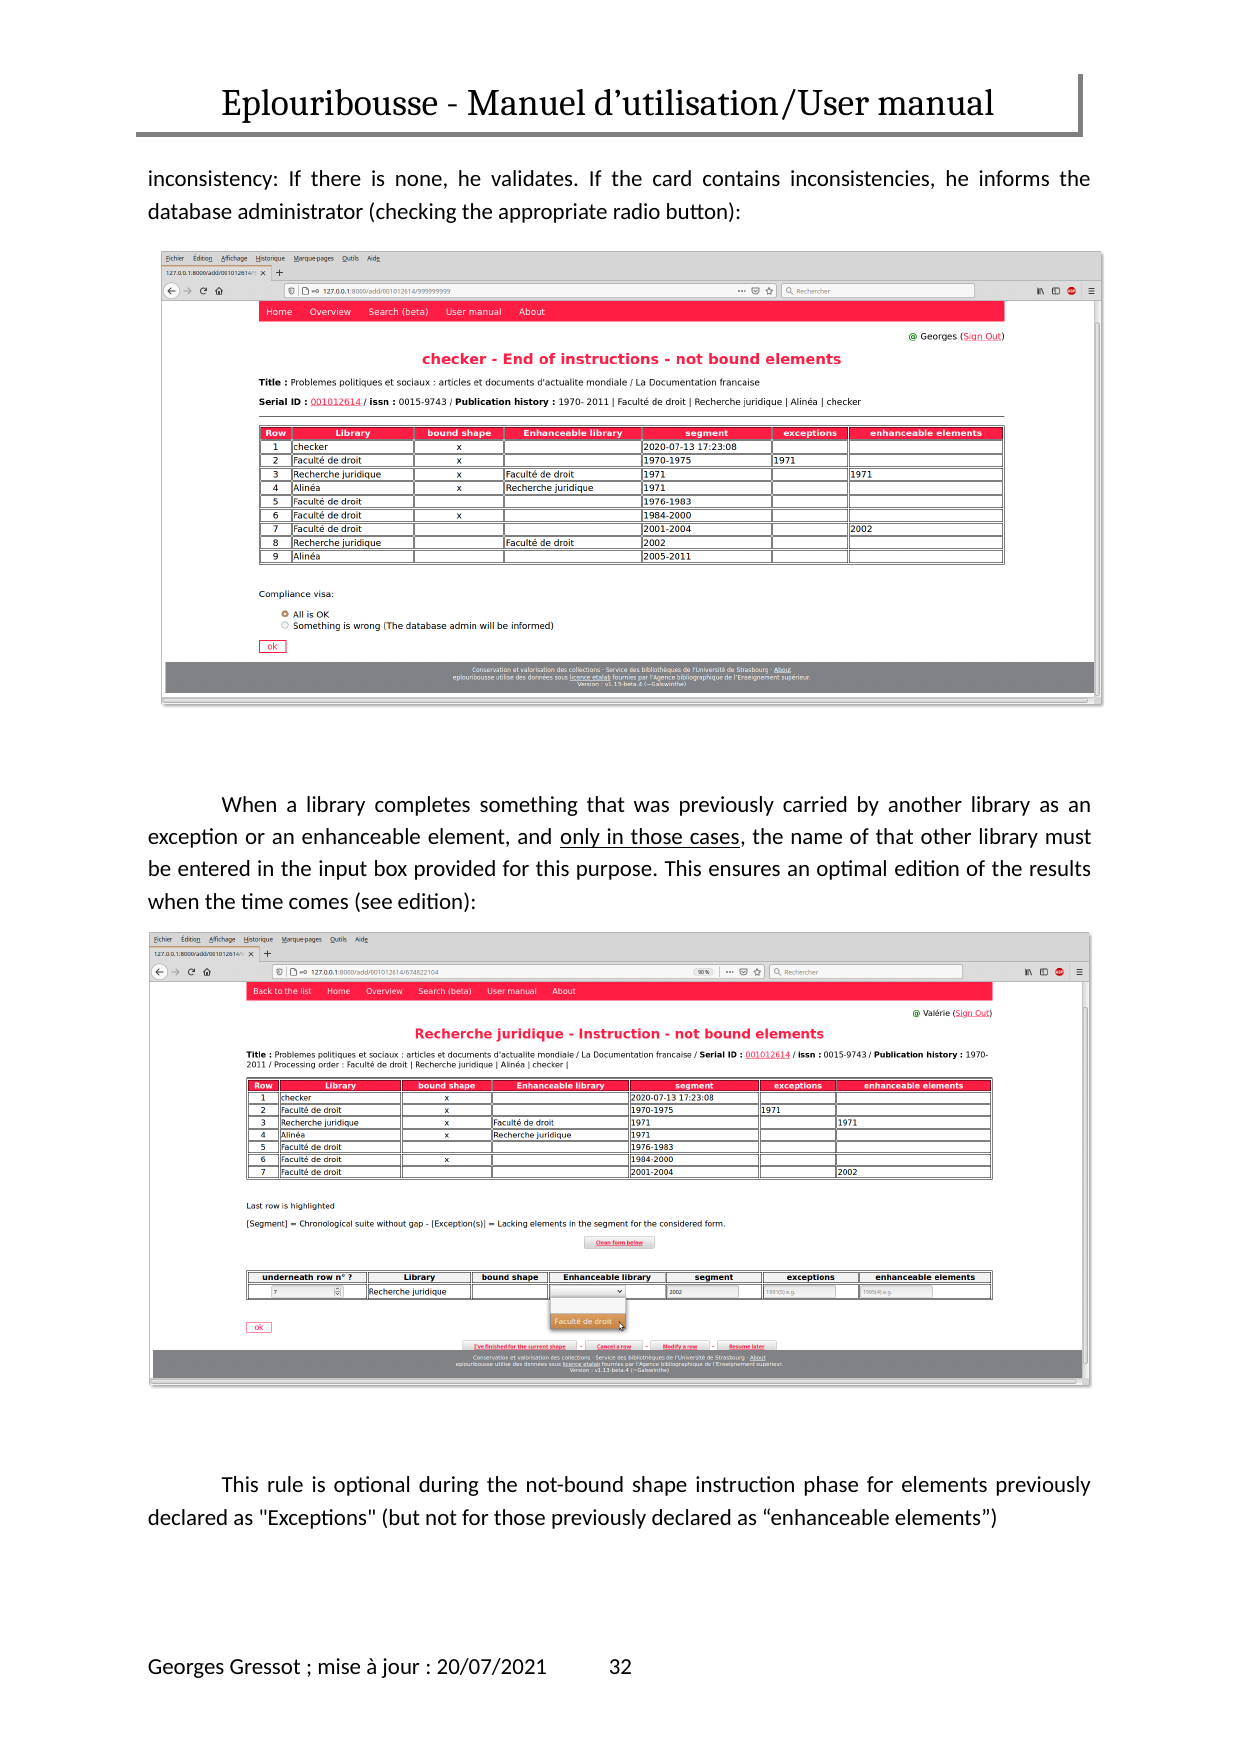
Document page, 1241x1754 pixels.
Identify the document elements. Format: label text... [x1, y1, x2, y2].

picture [147, 930, 1093, 1389]
text This rule is optional during the not-bound shape instruction phase for elements previously declared as "Exceptions" (but not for those previously declared as “enhanceable elements”) [148, 1471, 1093, 1531]
text inconsistency: If there is none, he validates. If the card contains inconsistencies, he informs the database administrator (checking the appropriate radio button): [148, 164, 1093, 225]
picture [159, 249, 1105, 708]
text When a library completes something that was previously carried by another library as an exception or an enhanceable element, and only in those cases, the name of that other library must be entered in the input box provided for this purpose. This ensures an optimal edition of the results when the time comes (see edition): [148, 790, 1093, 915]
